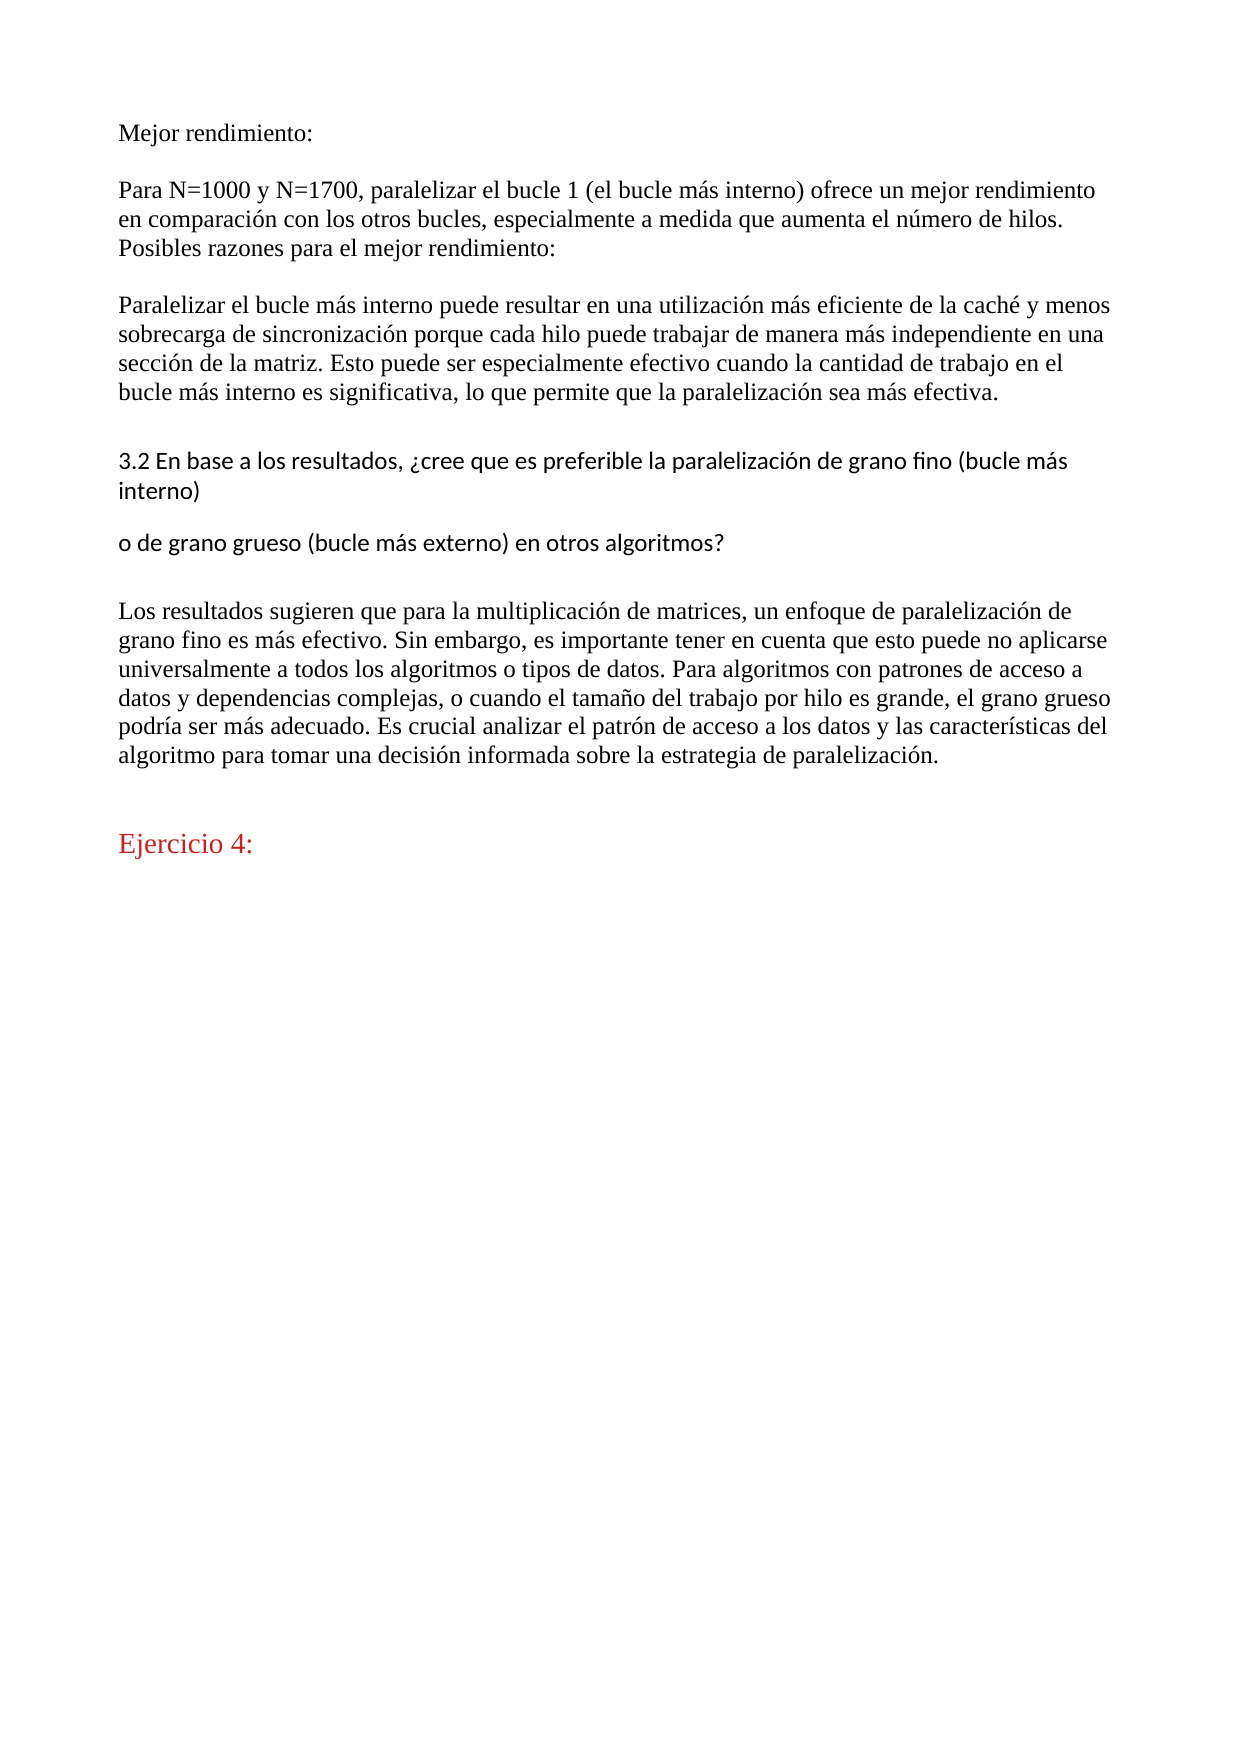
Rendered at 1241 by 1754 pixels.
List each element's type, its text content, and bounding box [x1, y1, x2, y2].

text Mejor rendimiento: [118, 118, 1122, 147]
text 3.2 En base a los resultados, ¿cree que es preferible la paralelización de grano fino (bucle más interno) [118, 445, 1122, 506]
text Ejercicio 4: [118, 826, 1122, 860]
text Para N=1000 y N=1700, paralelizar el bucle 1 (el bucle más interno) ofrece un mejor rendimiento en comparación con los otros bucles, especialmente a medida que aumenta el número de hilos. [118, 176, 1122, 233]
text Los resultados sugieren que para la multiplicación de matrices, un enfoque de paralelización de grano fino es más efectivo. Sin embargo, es importante tener en cuenta que esto puede no aplicarse universalmente a todos los algoritmos o tipos de datos. Para algoritmos con patrones de acceso a datos y dependencias complejas, o cuando el tamaño del trabajo por hilo es grande, el grano grueso podría ser más adecuado. Es crucial analizar el patrón de acceso a los datos y las características del algoritmo para tomar una decisión informada sobre la estrategia de paralelización. [118, 596, 1122, 769]
text Paralelizar el bucle más interno puede resultar en una utilización más eficiente de la caché y menos sobrecarga de sincronización porque cada hilo puede trabajar de manera más independiente en una sección de la matriz. Esto puede ser especialmente efectivo cuando la cantidad de trabajo en el bucle más interno es significativa, lo que permite que la paralelización sea más efectiva. [118, 291, 1122, 406]
text o de grano grueso (bucle más externo) en otros algoritmos? [118, 527, 1122, 557]
text Posibles razones para el mejor rendimiento: [118, 233, 1122, 262]
